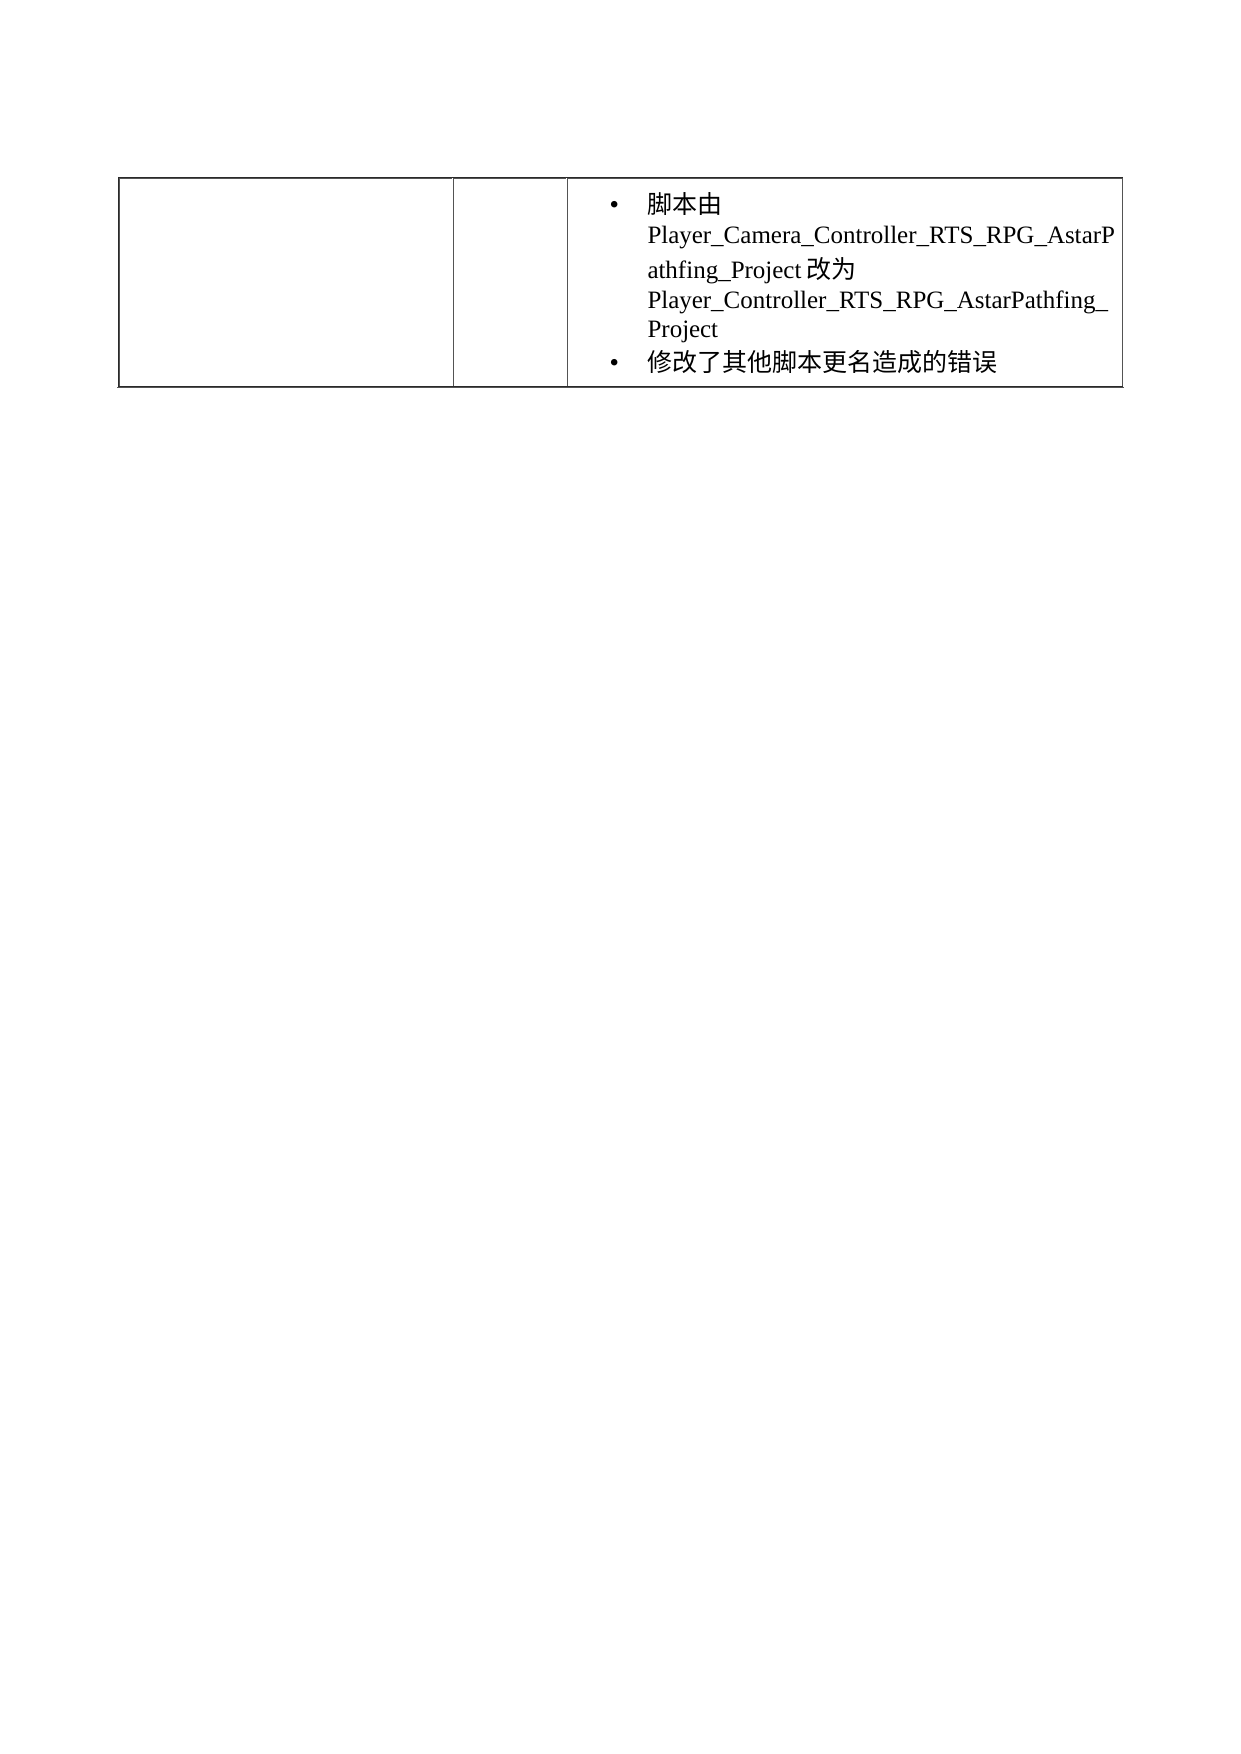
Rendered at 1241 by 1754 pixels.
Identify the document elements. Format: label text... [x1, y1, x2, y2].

table_cell 脚本由Player_Camera_Controller_RTS_RPG_AstarPathfing_Project改为Player_Controller_RTS_RPG_AstarPathfing_Project 修改了其他脚本更名造成的错误 [568, 179, 1122, 385]
table_cell [454, 179, 566, 385]
table_cell [120, 179, 452, 385]
